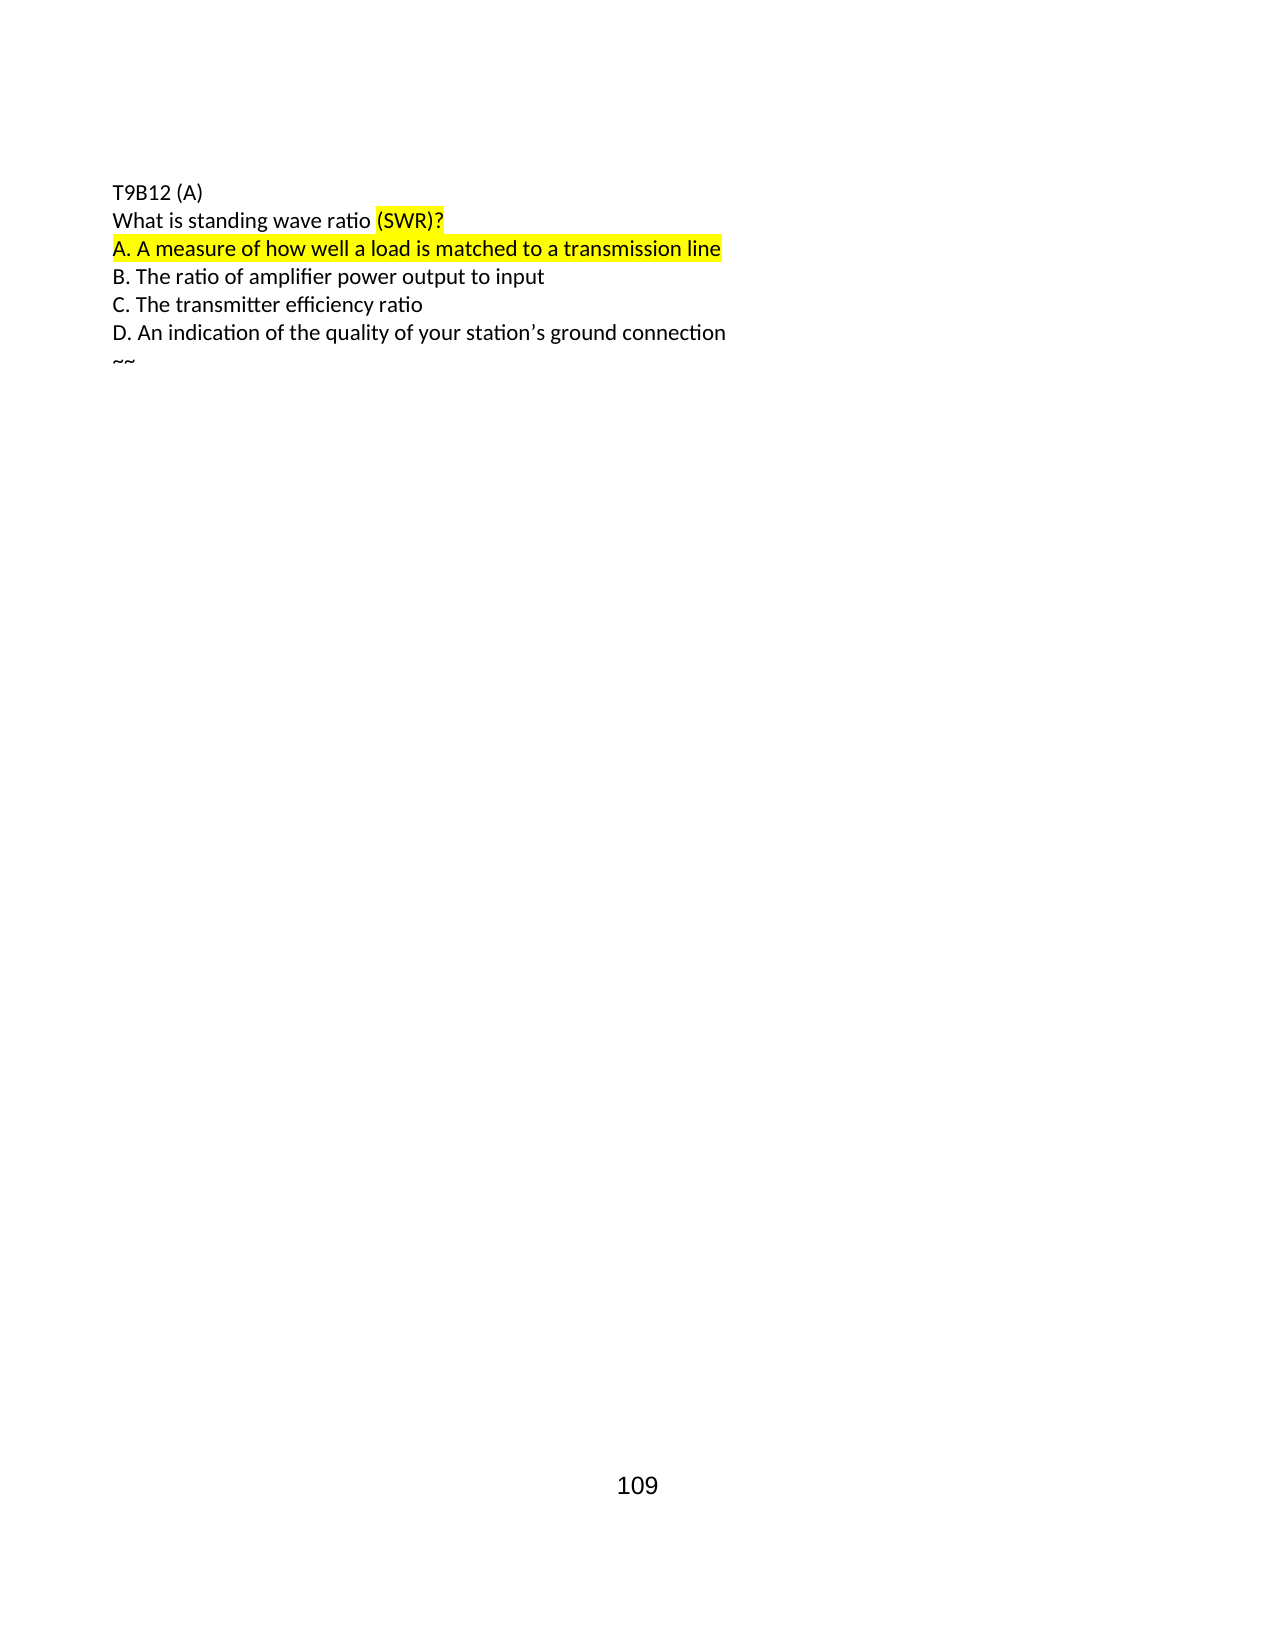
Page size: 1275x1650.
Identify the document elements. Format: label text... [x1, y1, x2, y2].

text ~~ [112, 346, 1162, 374]
text B. The ratio of amplifier power output to input [112, 262, 1162, 290]
text A. A measure of how well a load is matched to a transmission line [112, 234, 1162, 262]
text T9B12 (A) [112, 178, 1162, 206]
text C. The transmitter efficiency ratio [112, 290, 1162, 318]
text What is standing wave ratio (SWR)? [112, 206, 1162, 234]
text D. An indication of the quality of your station’s ground connection [112, 318, 1162, 346]
